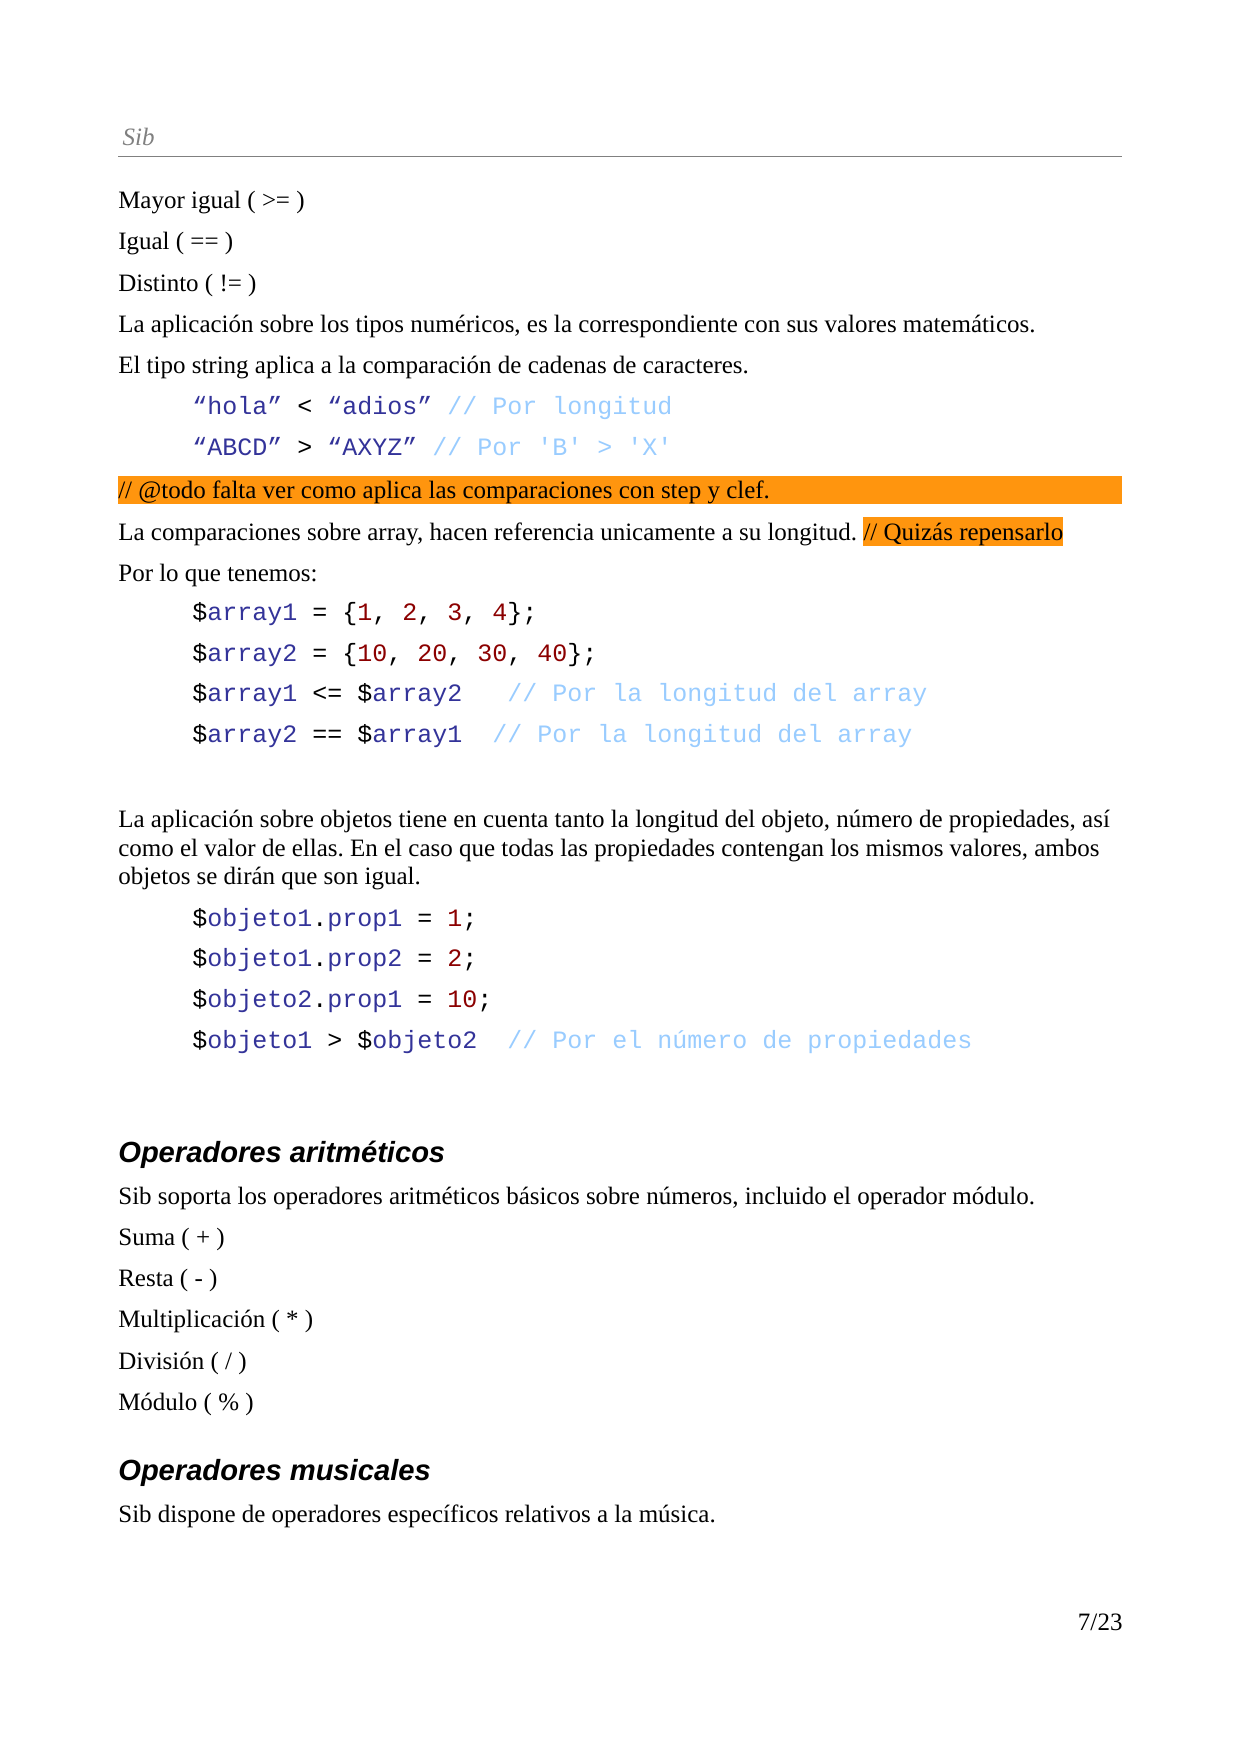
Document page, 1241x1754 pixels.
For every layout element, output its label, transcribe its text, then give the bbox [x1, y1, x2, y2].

text Por lo que tenemos: [118, 558, 1122, 587]
text El tipo string aplica a la comparación de cadenas de caracteres. [118, 350, 1122, 379]
text $objeto1.prop1 = 1; [118, 903, 1122, 933]
text La comparaciones sobre array, hacen referencia unicamente a su longitud. // Quizás repensarlo [118, 517, 1122, 546]
text Mayor igual ( >= ) [118, 185, 1122, 214]
text Sib soporta los operadores aritméticos básicos sobre números, incluido el operador módulo. [118, 1181, 1122, 1209]
text Igual ( == ) [118, 226, 1122, 255]
text // @todo falta ver como aplica las comparaciones con step y clef. [118, 476, 1122, 504]
text Sib dispone de operadores específicos relativos a la música. [118, 1499, 1122, 1528]
text “hola” < “adios” // Por longitud [118, 391, 1122, 422]
text $objeto2.prop1 = 10; [118, 987, 1122, 1015]
text Módulo ( % ) [118, 1387, 1122, 1416]
text División ( / ) [118, 1346, 1122, 1374]
text $array1 <= $array2 // Por la longitud del array [118, 681, 1122, 709]
text Suma ( + ) [118, 1222, 1122, 1251]
text Resta ( - ) [118, 1263, 1122, 1292]
text $array2 = {10, 20, 30, 40}; [118, 640, 1122, 668]
text $objeto1 > $objeto2 // Por el número de propiedades [118, 1028, 1122, 1056]
subtitle Operadores aritméticos [118, 1135, 1122, 1168]
text “ABCD” > “AXYZ” // Por 'B' > 'X' [118, 435, 1122, 463]
text $array1 = {1, 2, 3, 4}; [118, 599, 1122, 628]
text La aplicación sobre objetos tiene en cuenta tanto la longitud del objeto, número de propiedades, así como el valor de ellas. En el caso que todas las propiedades contengan los mismos valores, ambos objetos se dirán que son igual. [118, 804, 1122, 890]
text Multiplicación ( * ) [118, 1304, 1122, 1333]
text La aplicación sobre los tipos numéricos, es la correspondiente con sus valores matemáticos. [118, 309, 1122, 338]
subtitle Operadores musicales [118, 1453, 1122, 1487]
text $array2 == $array1 // Por la longitud del array [118, 722, 1122, 750]
text Distinto ( != ) [118, 268, 1122, 296]
text $objeto1.prop2 = 2; [118, 946, 1122, 974]
